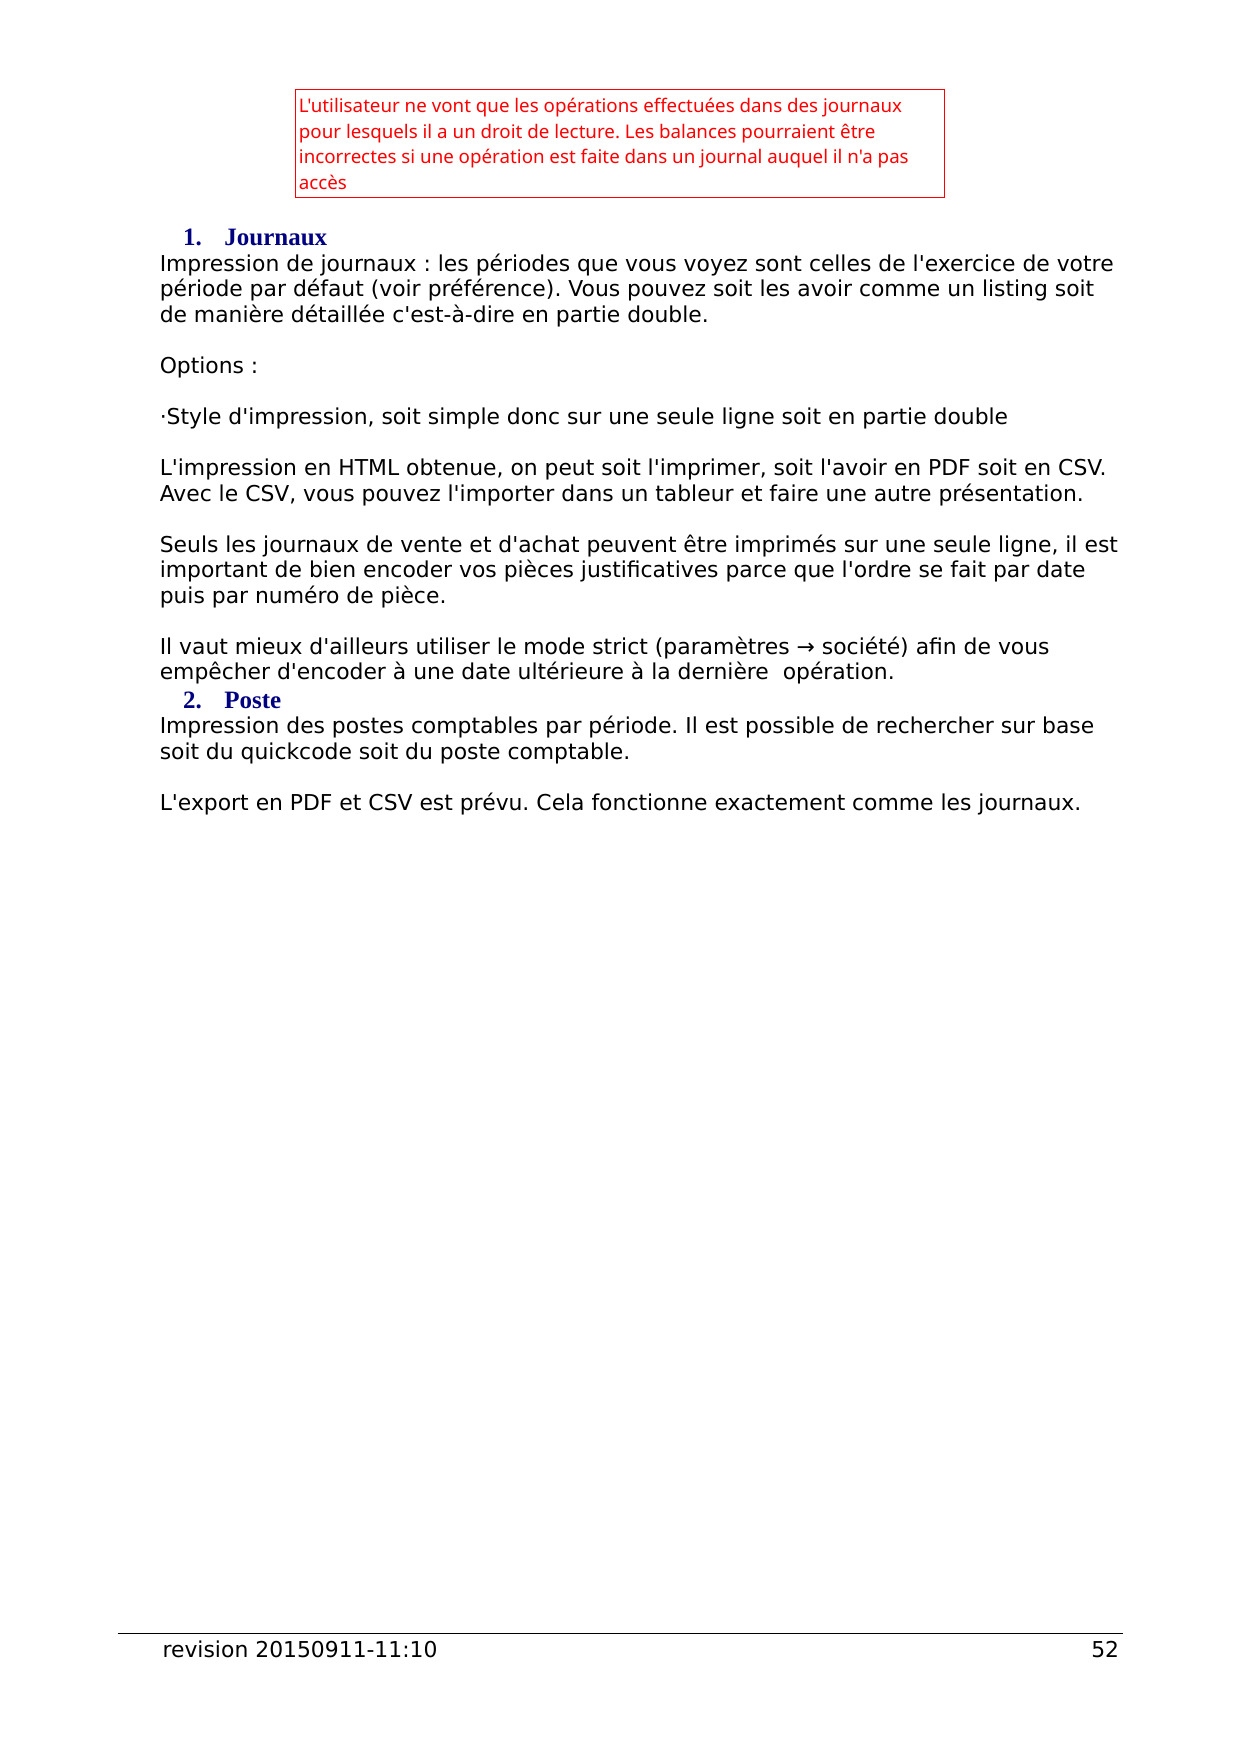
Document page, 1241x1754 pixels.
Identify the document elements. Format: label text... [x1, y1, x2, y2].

text Seuls les journaux de vente et d'achat peuvent être imprimés sur une seule ligne, il est important de bien encoder vos pièces justificatives parce que l'ordre se fait par date puis par numéro de pièce. [159, 532, 1123, 608]
text L'export en PDF et CSV est prévu. Cela fonctionne exactement comme les journaux. [159, 790, 1123, 816]
text Impression des postes comptables par période. Il est possible de rechercher sur base soit du quickcode soit du poste comptable. [159, 713, 1123, 764]
text Options : [159, 353, 1123, 378]
text Il vaut mieux d'ailleurs utiliser le mode strict (paramètres → société) afin de vous empêcher d'encoder à une date ultérieure à la dernière opération. [159, 634, 1123, 685]
text L'impression en HTML obtenue, on peut soit l'imprimer, soit l'avoir en PDF soit en CSV. Avec le CSV, vous pouvez l'importer dans un tableur et faire une autre présentation. [159, 455, 1123, 506]
text Impression de journaux : les périodes que vous voyez sont celles de l'exercice de votre période par défaut (voir préférence). Vous pouvez soit les avoir comme un listing soit de manière détaillée c'est-à-dire en partie double. [159, 251, 1123, 327]
text L'utilisateur ne vont que les opérations effectuées dans des journaux pour lesquels il a un droit de lecture. Les balances pourraient être incorrectes si une opération est faite dans un journal auquel il n'a pas accès [296, 90, 944, 197]
subtitle Poste [177, 685, 1123, 713]
subtitle Journaux [177, 222, 1123, 251]
text ·Style d'impression, soit simple donc sur une seule ligne soit en partie double [159, 404, 1123, 429]
